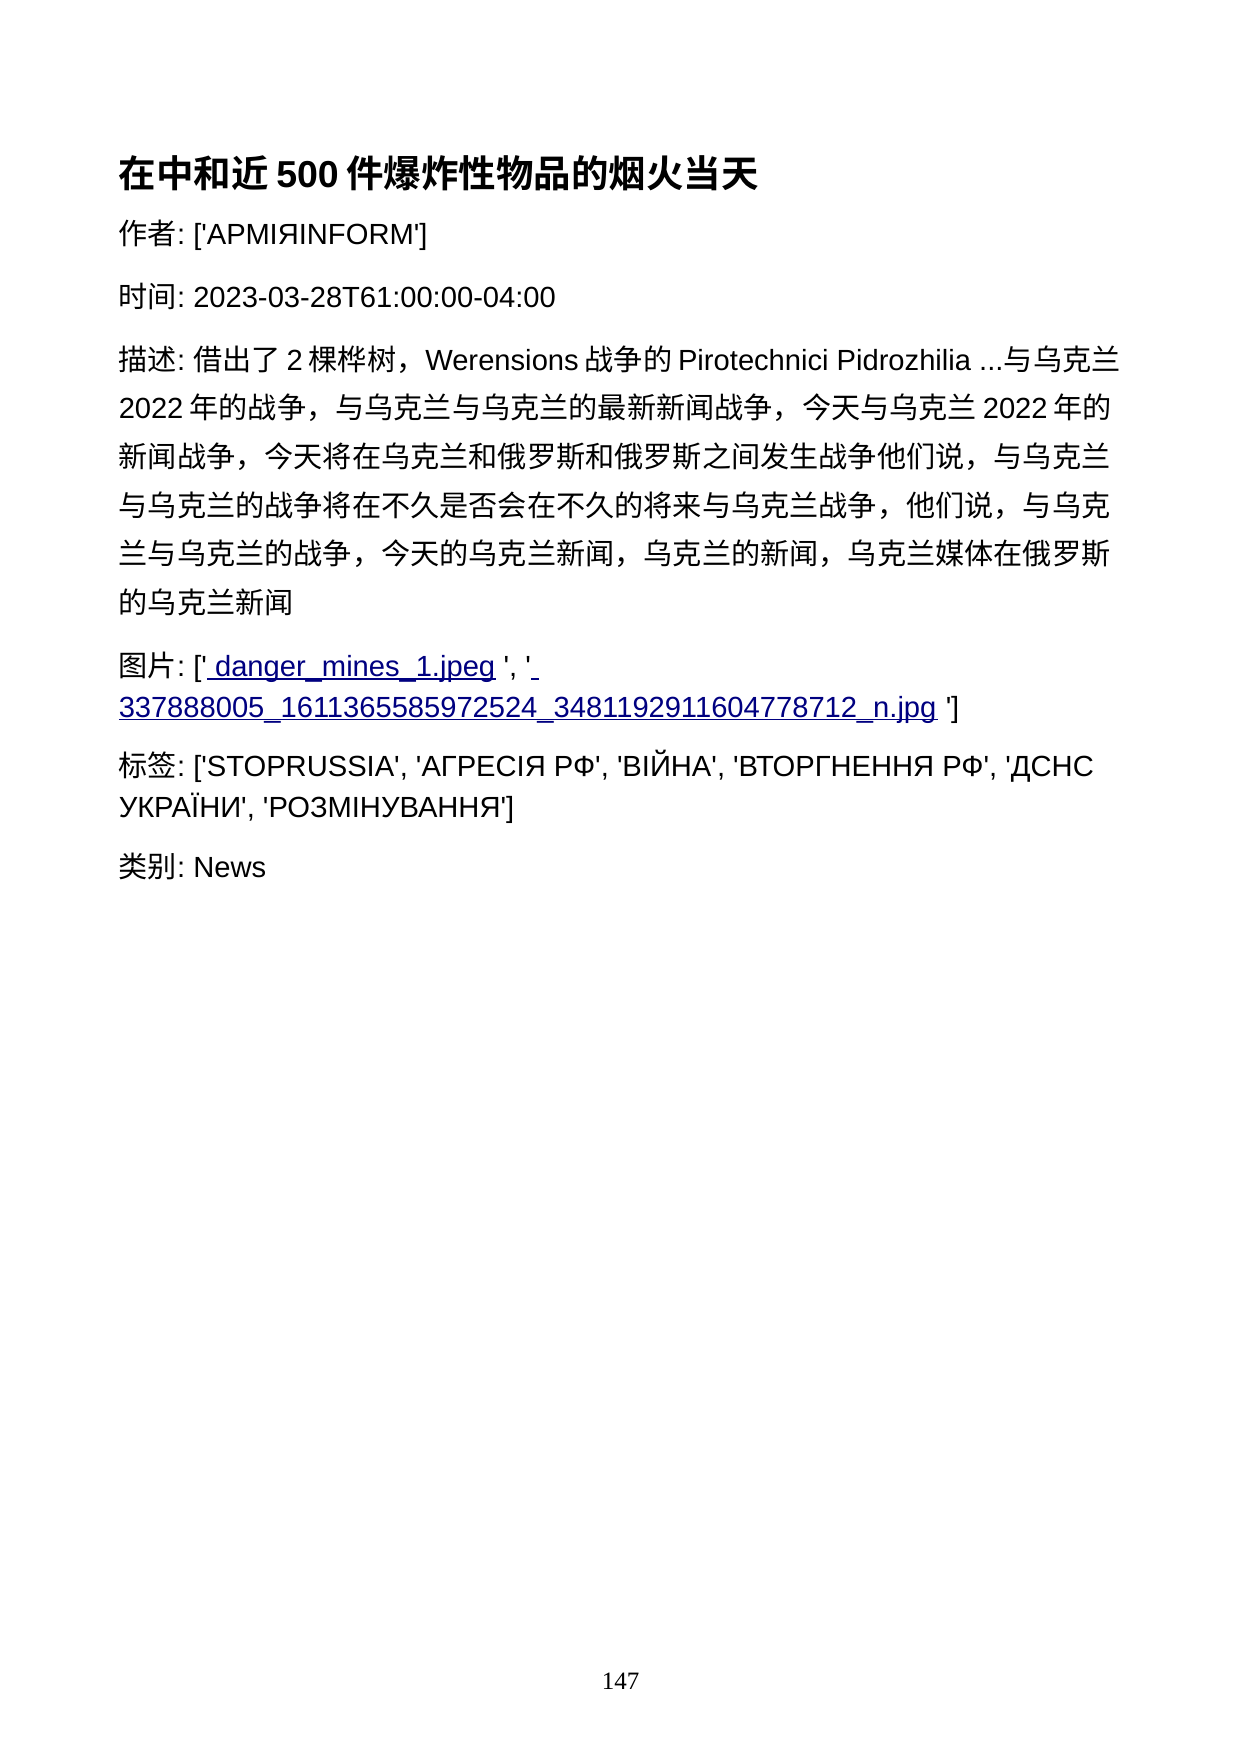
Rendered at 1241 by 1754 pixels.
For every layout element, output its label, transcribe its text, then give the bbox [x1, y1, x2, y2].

text 类别: News [118, 843, 1122, 886]
text 作者: ['АРМІЯINFORM'] [118, 210, 1122, 253]
text 标签: ['STOPRUSSIA', 'АГРЕСІЯ РФ', 'ВІЙНА', 'ВТОРГНЕННЯ РФ', 'ДСНС УКРАЇНИ', 'РОЗМІНУВАННЯ'] [118, 743, 1122, 824]
text 时间: 2023-03-28T61:00:00-04:00 [118, 273, 1122, 316]
text 图片: [' danger_mines_1.jpeg ', ' 337888005_1611365585972524_3481192911604778712_n.jpg '] [118, 642, 1122, 723]
subtitle 在中和近500件爆炸性物品的烟火当天 [118, 143, 1122, 198]
text 描述: 借出了2棵桦树，Werensions战争的Pirotechnici Pidrozhilia ...与乌克兰2022年的战争，与乌克兰与乌克兰的最新新闻战争，今天与乌克兰2022年的新闻战争，今天将在乌克兰和俄罗斯和俄罗斯之间发生战争他们说，与乌克兰与乌克兰的战争将在不久是否会在不久的将来与乌克兰战争，他们说，与乌克兰与乌克兰的战争，今天的乌克兰新闻，乌克兰的新闻，乌克兰媒体在俄罗斯的乌克兰新闻 [118, 337, 1122, 622]
